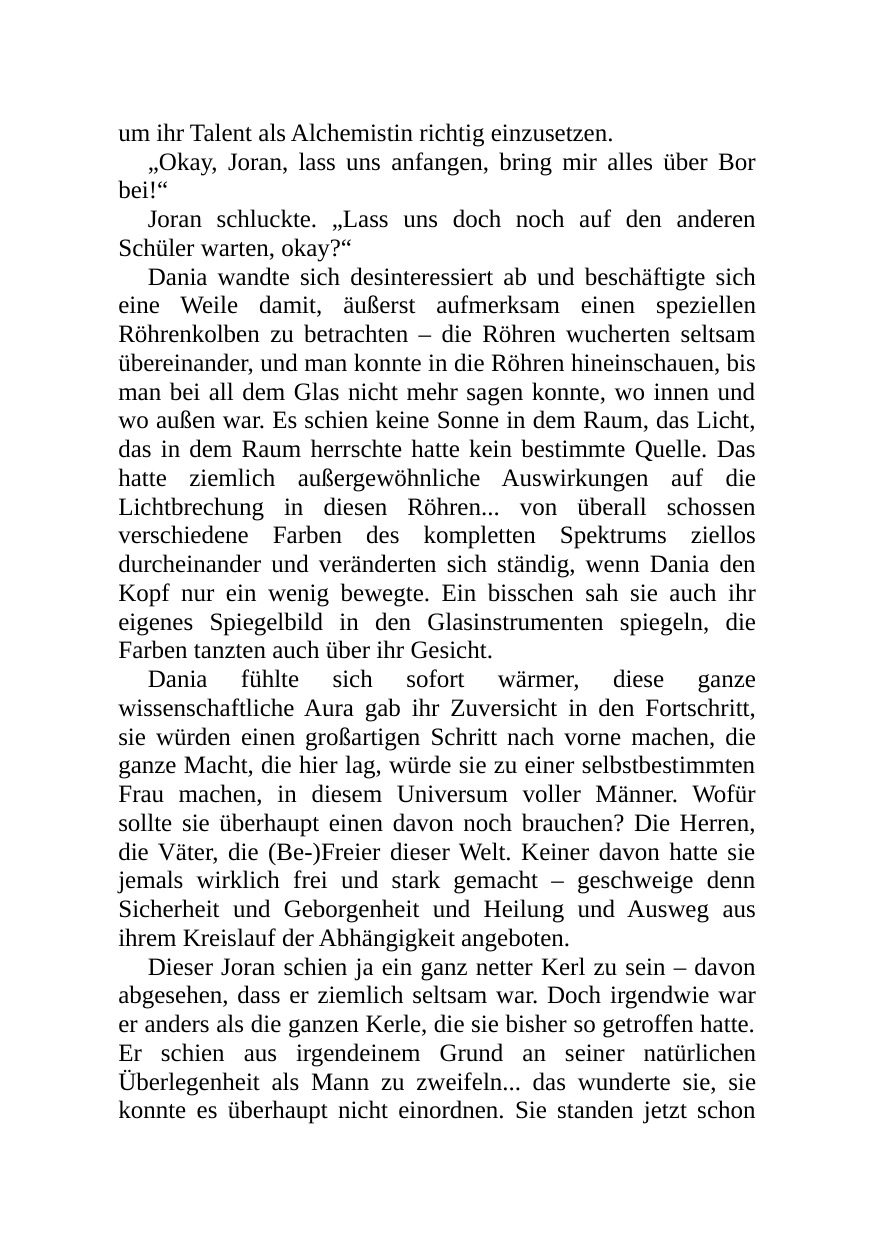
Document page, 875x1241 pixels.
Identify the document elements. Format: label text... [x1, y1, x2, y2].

text Joran schluckte. „Lass uns doch noch auf den anderen Schüler warten, okay?“ [118, 204, 756, 262]
text Dania fühlte sich sofort wärmer, diese ganze wissenschaftliche Aura gab ihr Zuversicht in den Fortschritt, sie würden einen großartigen Schritt nach vorne machen, die ganze Macht, die hier lag, würde sie zu einer selbstbestimmten Frau machen, in diesem Universum voller Männer. Wofür sollte sie überhaupt einen davon noch brauchen? Die Herren, die Väter, die (Be-)Freier dieser Welt. Keiner davon hatte sie jemals wirklich frei und stark gemacht – geschweige denn Sicherheit und Geborgenheit und Heilung und Ausweg aus ihrem Kreislauf der Abhängigkeit angeboten. [118, 664, 756, 952]
text Dania wandte sich desinteressiert ab und beschäftigte sich eine Weile damit, äußerst aufmerksam einen speziellen Röhrenkolben zu betrachten – die Röhren wucherten seltsam übereinander, und man konnte in die Röhren hineinschauen, bis man bei all dem Glas nicht mehr sagen konnte, wo innen und wo außen war. Es schien keine Sonne in dem Raum, das Licht, das in dem Raum herrschte hatte kein bestimmte Quelle. Das hatte ziemlich außergewöhnliche Auswirkungen auf die Lichtbrechung in diesen Röhren... von überall schossen verschiedene Farben des kompletten Spektrums ziellos durcheinander und veränderten sich ständig, wenn Dania den Kopf nur ein wenig bewegte. Ein bisschen sah sie auch ihr eigenes Spiegelbild in den Glasinstrumenten spiegeln, die Farben tanzten auch über ihr Gesicht. [118, 262, 756, 664]
text um ihr Talent als Alchemistin richtig einzusetzen. [118, 118, 756, 147]
text „Okay, Joran, lass uns anfangen, bring mir alles über Bor bei!“ [118, 147, 756, 204]
text Dieser Joran schien ja ein ganz netter Kerl zu sein – davon abgesehen, dass er ziemlich seltsam war. Doch irgendwie war er anders als die ganzen Kerle, die sie bisher so getroffen hatte. Er schien aus irgendeinem Grund an seiner natürlichen Überlegenheit als Mann zu zweifeln... das wunderte sie, sie konnte es überhaupt nicht einordnen. Sie standen jetzt schon [118, 952, 756, 1124]
